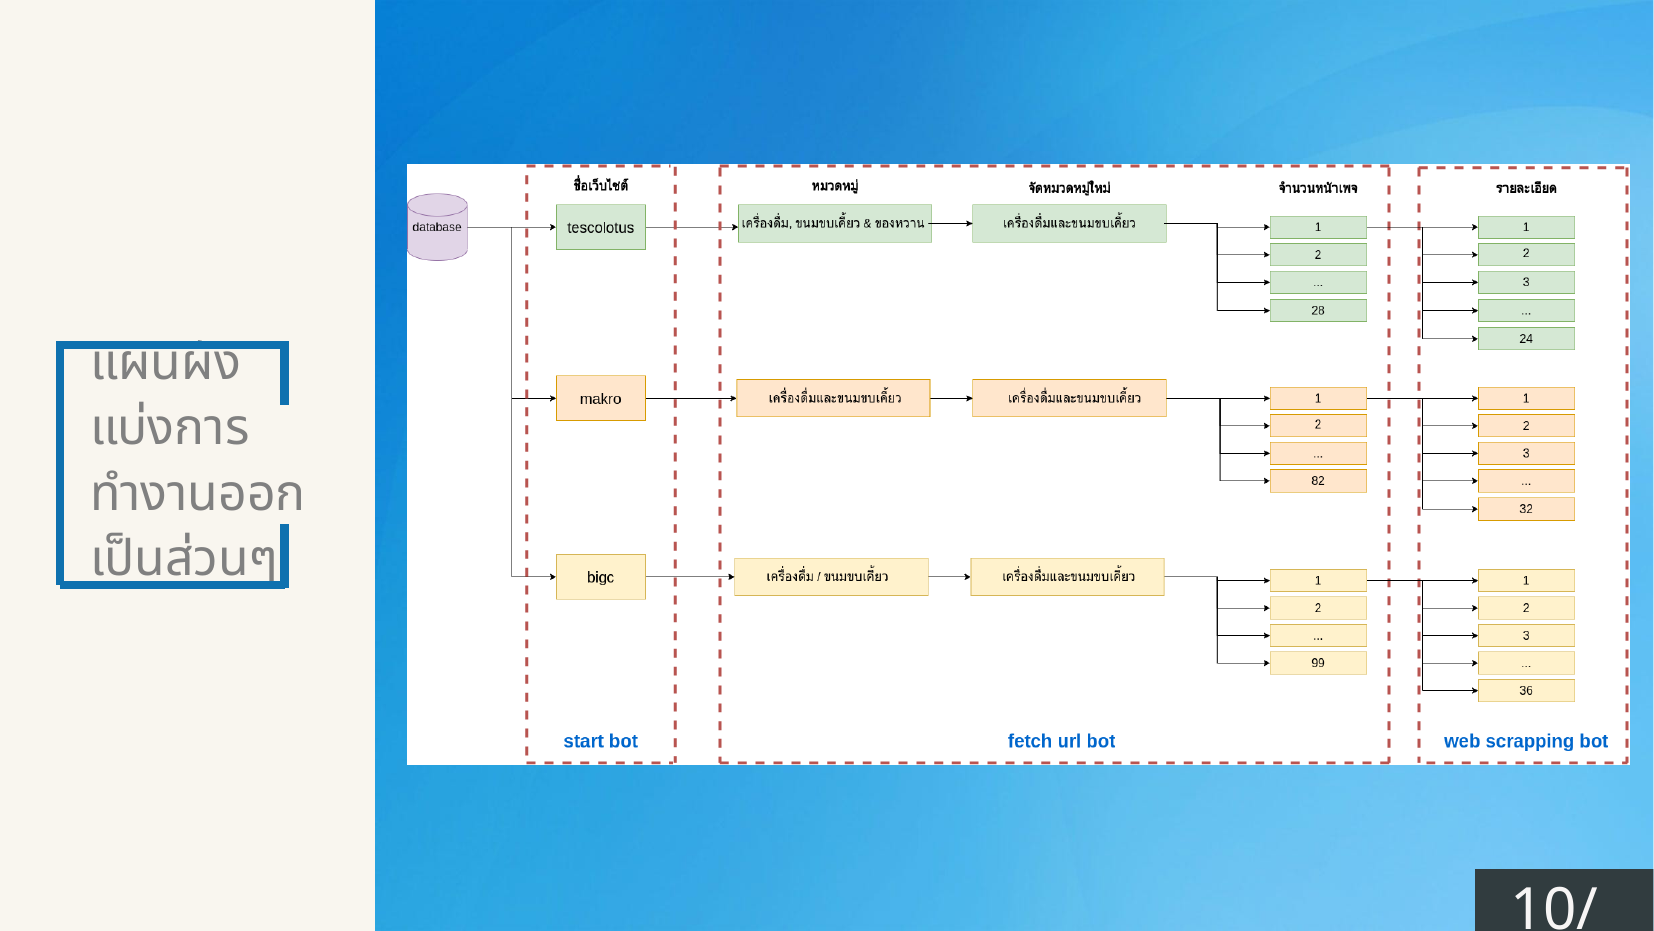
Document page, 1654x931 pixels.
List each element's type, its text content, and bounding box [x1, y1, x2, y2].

title แผนผัง แบ่งการทำงานออกเป็นส่วนๆ [90, 375, 375, 556]
text_box 10/33 [1495, 860, 1636, 931]
picture [0, 0, 1654, 931]
